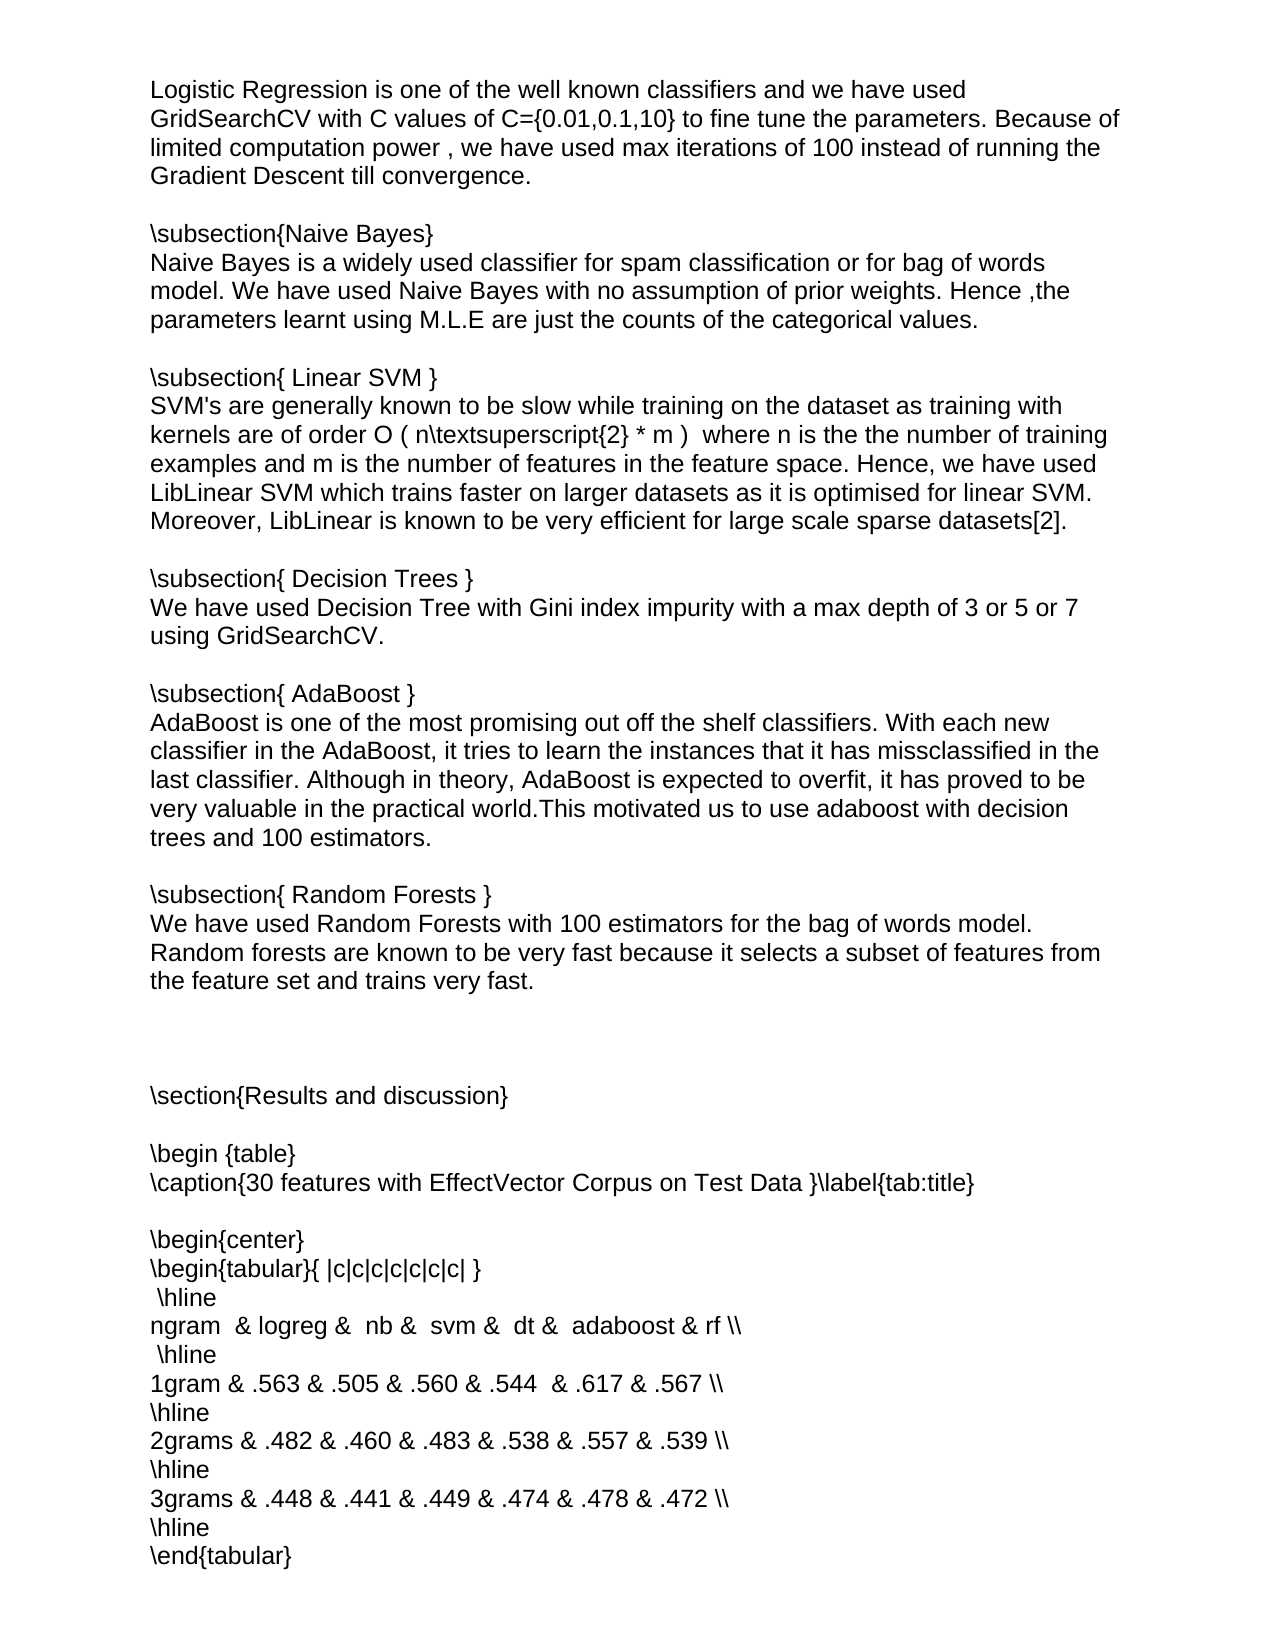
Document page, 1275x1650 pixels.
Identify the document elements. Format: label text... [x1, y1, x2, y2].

text SVM's are generally known to be slow while training on the dataset as training with kernels are of order O ( n\textsuperscript{2} * m ) where n is the the number of training examples and m is the number of features in the feature space. Hence, we have used LibLinear SVM which trains faster on larger datasets as it is optimised for linear SVM. Moreover, LibLinear is known to be very efficient for large scale sparse datasets[2]. [150, 391, 1125, 535]
text \begin{center} [150, 1225, 1125, 1254]
text \subsection{ Linear SVM } [150, 362, 1125, 391]
text \hline [150, 1397, 1125, 1426]
text \section{Results and discussion} [150, 1081, 1125, 1110]
text \subsection{ Random Forests } [150, 880, 1125, 909]
text 1gram & .563 & .505 & .560 & .544 & .617 & .567 \\ [150, 1369, 1125, 1397]
text 3grams & .448 & .441 & .449 & .474 & .478 & .472 \\ [150, 1484, 1125, 1512]
text \subsection{ AdaBoost } [150, 679, 1125, 707]
text \end{tabular} [150, 1541, 1125, 1570]
text \hline [150, 1282, 1125, 1311]
text \begin{tabular}{ |c|c|c|c|c|c|c| } [150, 1254, 1125, 1282]
text Logistic Regression is one of the well known classifiers and we have used GridSearchCV with C values of C={0.01,0.1,10} to fine tune the parameters. Because of limited computation power , we have used max iterations of 100 instead of running the Gradient Descent till convergence. [150, 75, 1125, 190]
text We have used Random Forests with 100 estimators for the bag of words model. Random forests are known to be very fast because it selects a subset of features from the feature set and trains very fast. [150, 909, 1125, 995]
text \hline [150, 1512, 1125, 1541]
text Naive Bayes is a widely used classifier for spam classification or for bag of words model. We have used Naive Bayes with no assumption of prior weights. Hence ,the parameters learnt using M.L.E are just the counts of the categorical values. [150, 247, 1125, 334]
text ngram & logreg & nb & svm & dt & adaboost & rf \\ [150, 1311, 1125, 1340]
text \subsection{Naive Bayes} [150, 219, 1125, 247]
text 2grams & .482 & .460 & .483 & .538 & .557 & .539 \\ [150, 1426, 1125, 1455]
text \hline [150, 1455, 1125, 1484]
text AdaBoost is one of the most promising out off the shelf classifiers. With each new classifier in the AdaBoost, it tries to learn the instances that it has missclassified in the last classifier. Although in theory, AdaBoost is expected to overfit, it has proved to be very valuable in the practical world.This motivated us to use adaboost with decision trees and 100 estimators. [150, 707, 1125, 851]
text \begin {table} [150, 1139, 1125, 1167]
text \hline [150, 1340, 1125, 1369]
text We have used Decision Tree with Gini index impurity with a max depth of 3 or 5 or 7 using GridSearchCV. [150, 592, 1125, 650]
text \caption{30 features with EffectVector Corpus on Test Data }\label{tab:title} [150, 1167, 1125, 1196]
text \subsection{ Decision Trees } [150, 564, 1125, 592]
